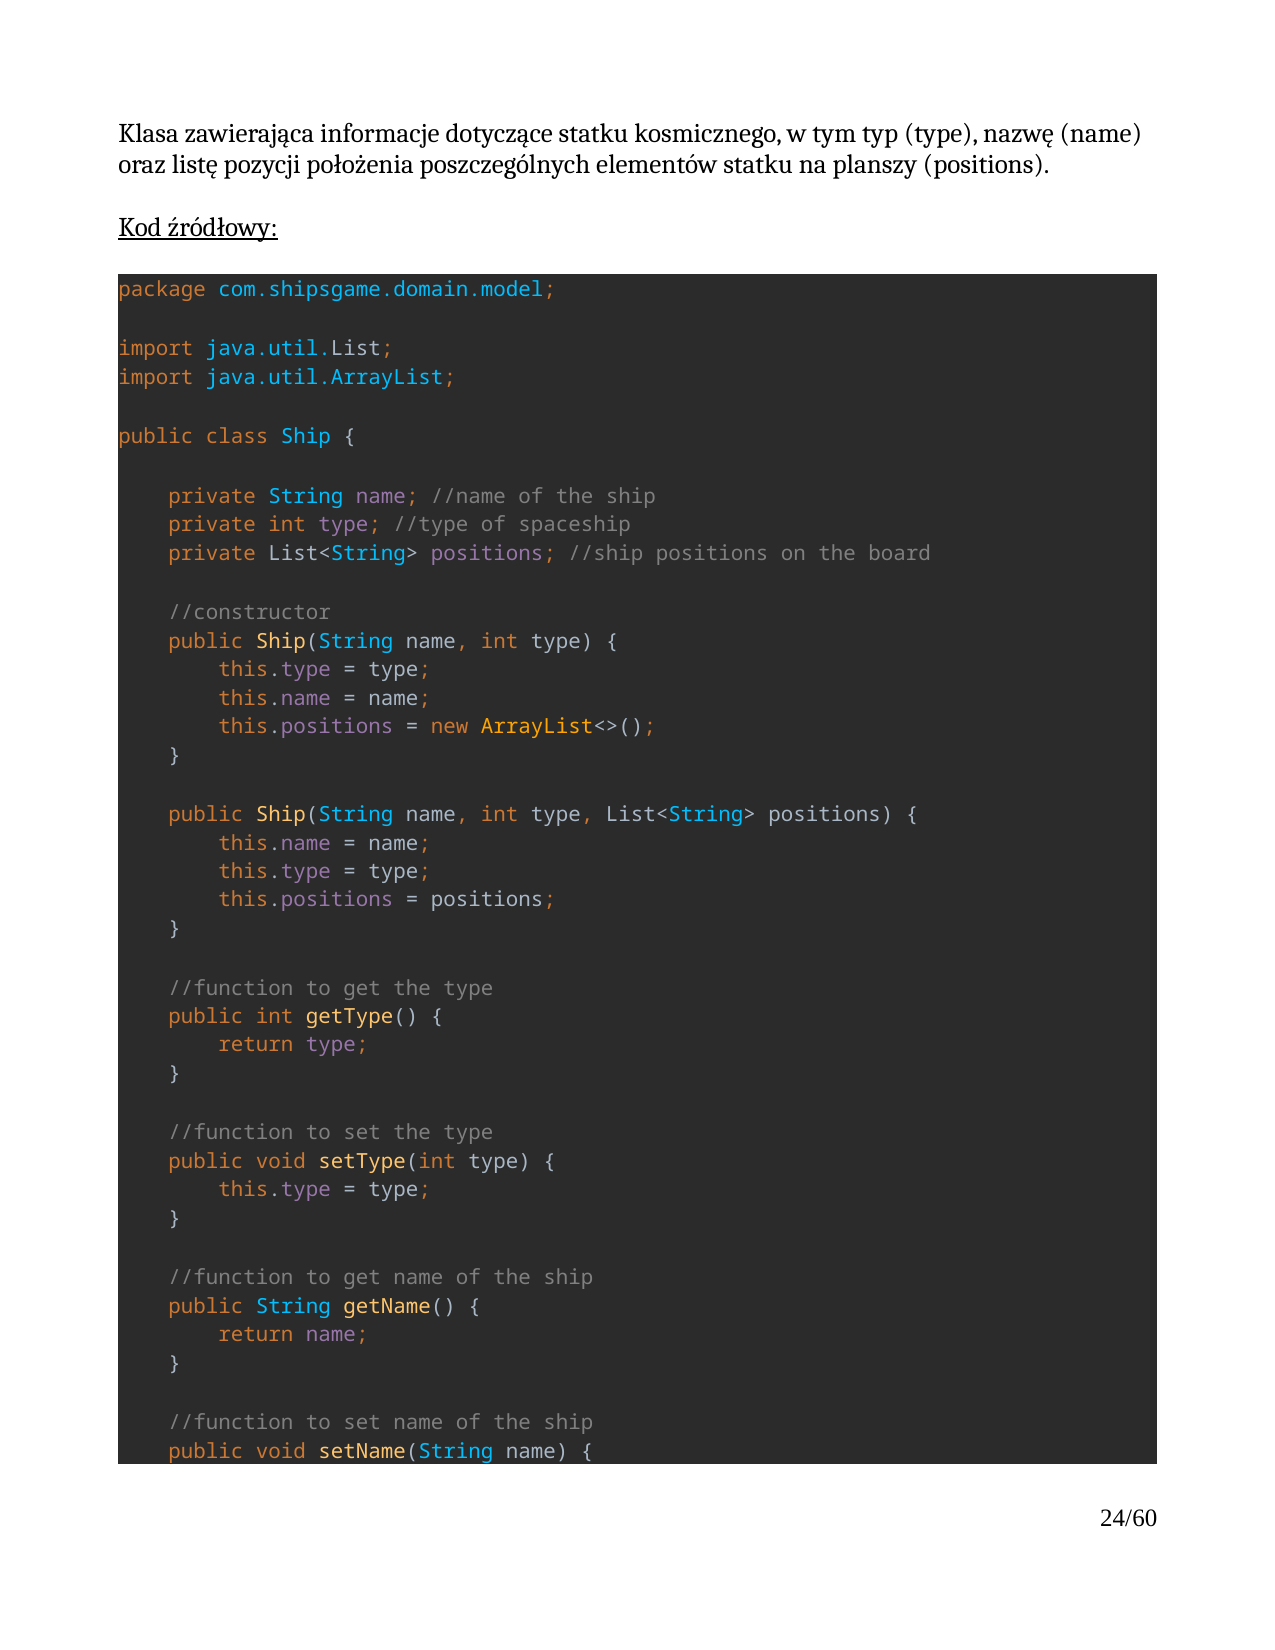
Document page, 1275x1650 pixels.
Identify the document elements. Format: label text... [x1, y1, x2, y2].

text package com.shipsgame.domain.model; import java.util.List; import java.util.ArrayList; public class Ship { private String name; //name of the ship private int type; //type of spaceship private List<String> positions; //ship positions on the board //constructor public Ship(String name, int type) { this.type = type; this.name = name; this.positions = new ArrayList<>(); } public Ship(String name, int type, List<String> positions) { this.name = name; this.type = type; this.positions = positions; } //function to get the type public int getType() { return type; } //function to set the type public void setType(int type) { this.type = type; } //function to get name of the ship public String getName() { return name; } //function to set name of the ship public void setName(String name) { [118, 274, 1157, 1464]
text Kod źródłowy: [118, 212, 1157, 243]
text Klasa zawierająca informacje dotyczące statku kosmicznego, w tym typ (type), nazwę (name) oraz listę pozycji położenia poszczególnych elementów statku na planszy (positions). [118, 118, 1157, 180]
